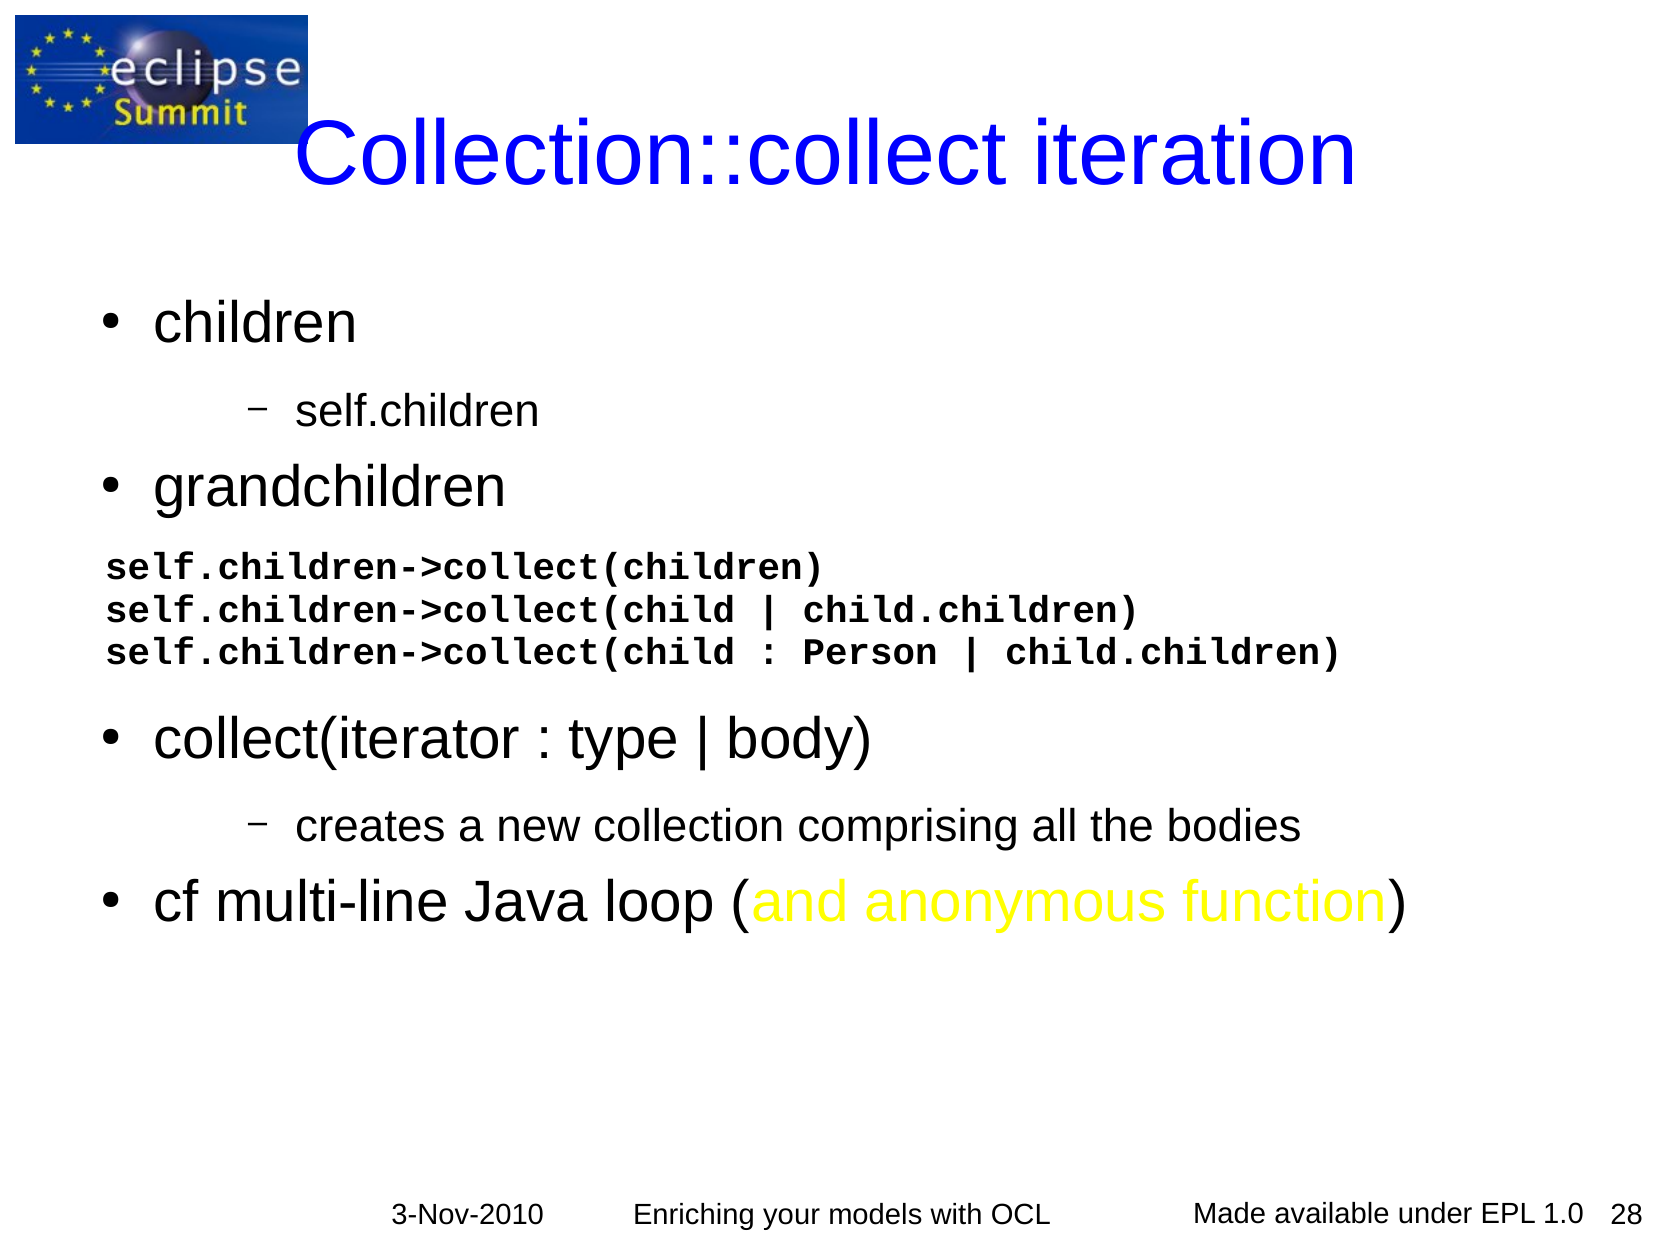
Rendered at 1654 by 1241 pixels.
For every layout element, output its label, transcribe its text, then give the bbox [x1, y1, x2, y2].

picture [15, 15, 308, 144]
title Collection::collect iteration [82, 56, 1571, 250]
list children self.children grandchildren self.children->collect(children) self.children->collect(child | child.children) self.children->collect(child : Person | child.children) collect(iterator : type | body) creates a new collection comprising all the bodies cf multi-line Java loop (and anonymous function) [82, 290, 1571, 1094]
